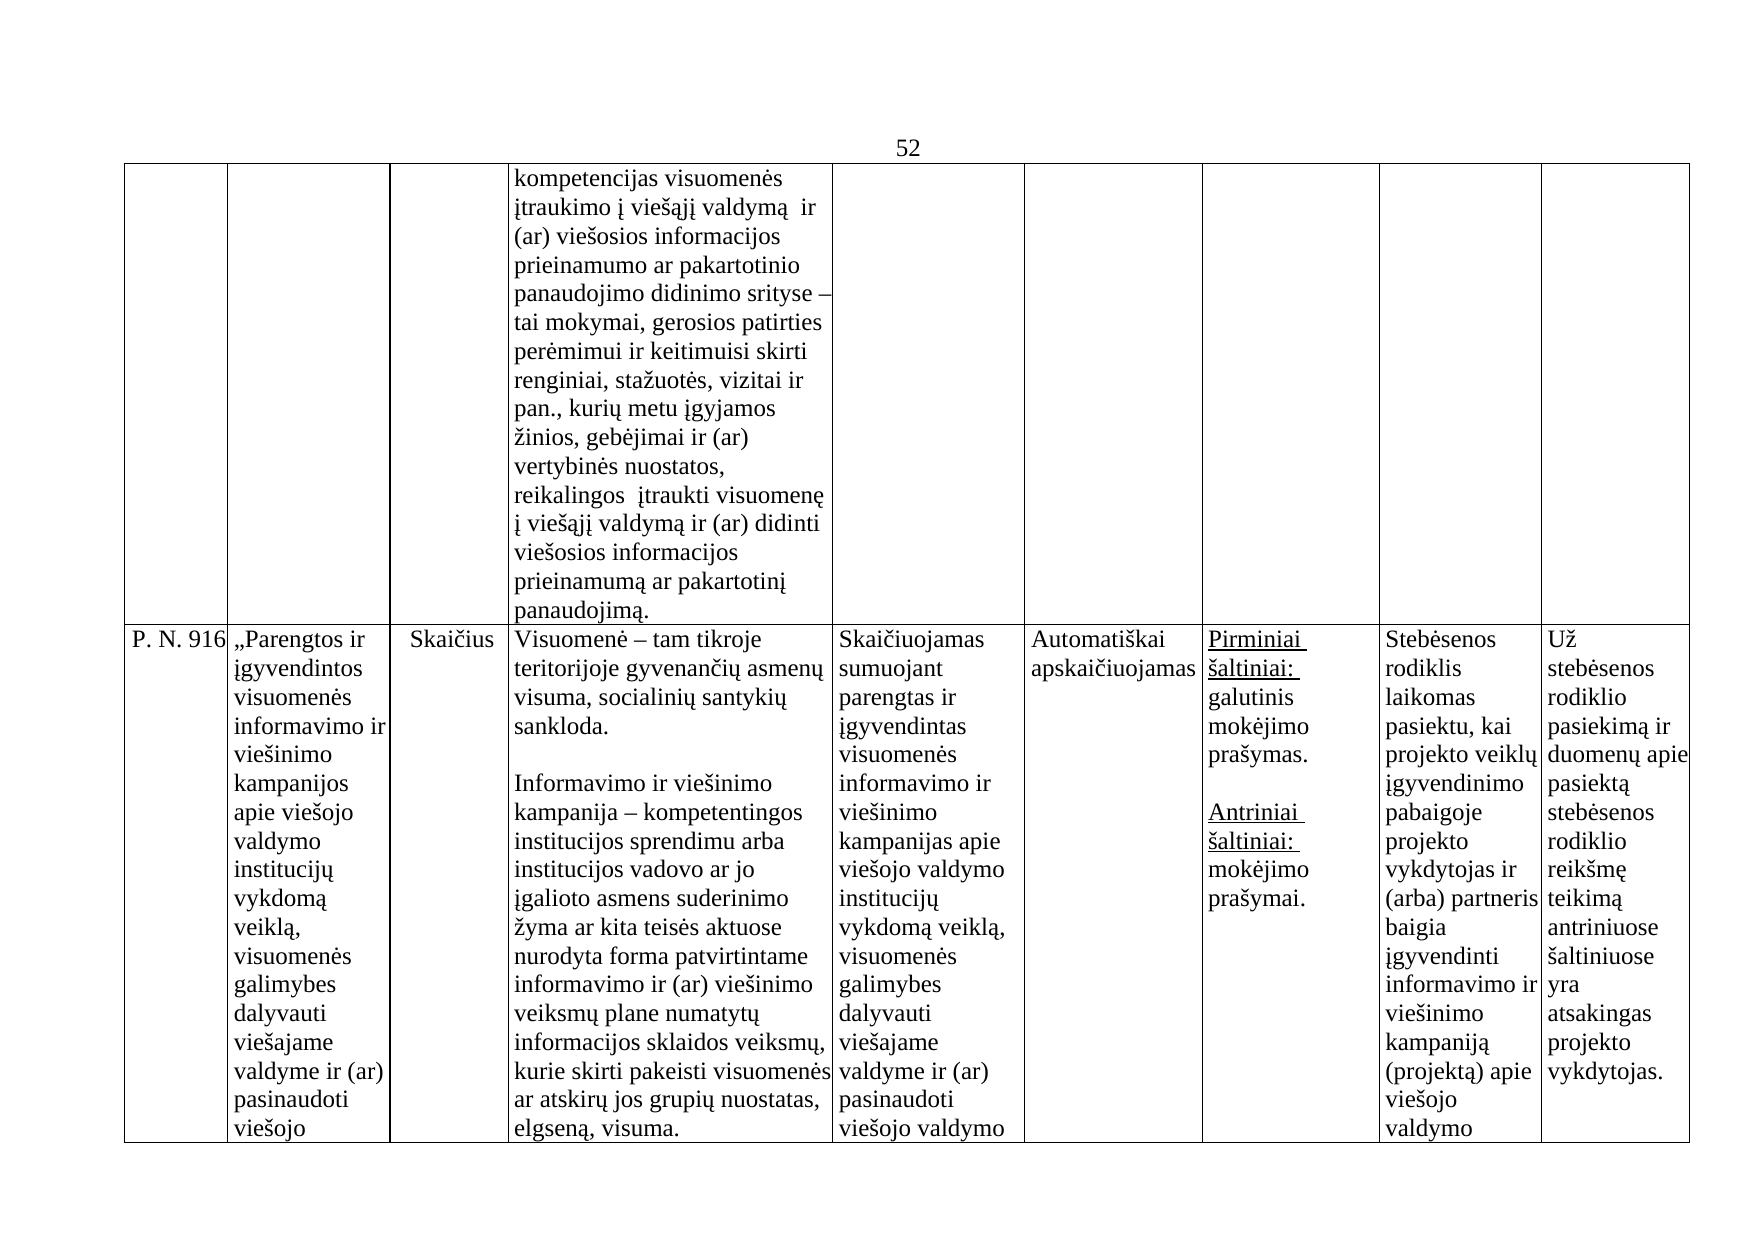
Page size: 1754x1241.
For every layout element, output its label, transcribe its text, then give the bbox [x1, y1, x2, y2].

table_cell [125, 164, 227, 623]
table_cell Pirminiai šaltiniai: galutinis mokėjimo prašymas. Antriniai šaltiniai: mokėjimo prašymai. [1203, 625, 1379, 1142]
table_cell [391, 164, 508, 623]
table_cell „Parengtos ir įgyvendintos visuomenės informavimo ir viešinimo kampanijos apie viešojo valdymo institucijų vykdomą veiklą, visuomenės galimybes dalyvauti viešajame valdyme ir (ar) pasinaudoti viešojo [228, 625, 389, 1142]
table_cell Skaičiuojamas sumuojant parengtas ir įgyvendintas visuomenės informavimo ir viešinimo kampanijas apie viešojo valdymo institucijų vykdomą veiklą, visuomenės galimybes dalyvauti viešajame valdyme ir (ar) pasinaudoti viešojo valdymo [833, 625, 1024, 1142]
table_cell [1542, 164, 1689, 623]
table_cell Už stebėsenos rodiklio pasiekimą ir duomenų apie pasiektą stebėsenos rodiklio reikšmę teikimą antriniuose šaltiniuose yra atsakingas projekto vykdytojas. [1542, 625, 1689, 1142]
table_cell [1025, 164, 1202, 623]
table_cell Visuomenė – tam tikroje teritorijoje gyvenančių asmenų visuma, socialinių santykių sankloda. Informavimo ir viešinimo kampanija – kompetentingos institucijos sprendimu arba institucijos vadovo ar jo įgalioto asmens suderinimo žyma ar kita teisės aktuose nurodyta forma patvirtintame informavimo ir (ar) viešinimo veiksmų plane numatytų informacijos sklaidos veiksmų, kurie skirti pakeisti visuomenės ar atskirų jos grupių nuostatas, elgseną, visuma. [509, 625, 832, 1142]
table_cell Stebėsenos rodiklis laikomas pasiektu, kai projekto veiklų įgyvendinimo pabaigoje projekto vykdytojas ir (arba) partneris baigia įgyvendinti informavimo ir viešinimo kampaniją (projektą) apie viešojo valdymo [1380, 625, 1541, 1142]
table_cell [228, 164, 389, 623]
table_cell P. N. 916 [125, 625, 227, 1142]
table_cell [833, 164, 1024, 623]
table_cell kompetencijas visuomenės įtraukimo į viešąjį valdymą ir (ar) viešosios informacijos prieinamumo ar pakartotinio panaudojimo didinimo srityse – tai mokymai, gerosios patirties perėmimui ir keitimuisi skirti renginiai, stažuotės, vizitai ir pan., kurių metu įgyjamos žinios, gebėjimai ir (ar) vertybinės nuostatos, reikalingos įtraukti visuomenę į viešąjį valdymą ir (ar) didinti viešosios informacijos prieinamumą ar pakartotinį panaudojimą. [509, 164, 832, 623]
table_cell [1203, 164, 1379, 623]
table_cell Automatiškai apskaičiuojamas [1025, 625, 1202, 1142]
table_cell [1380, 164, 1541, 623]
table_cell Skaičius [391, 625, 508, 1142]
